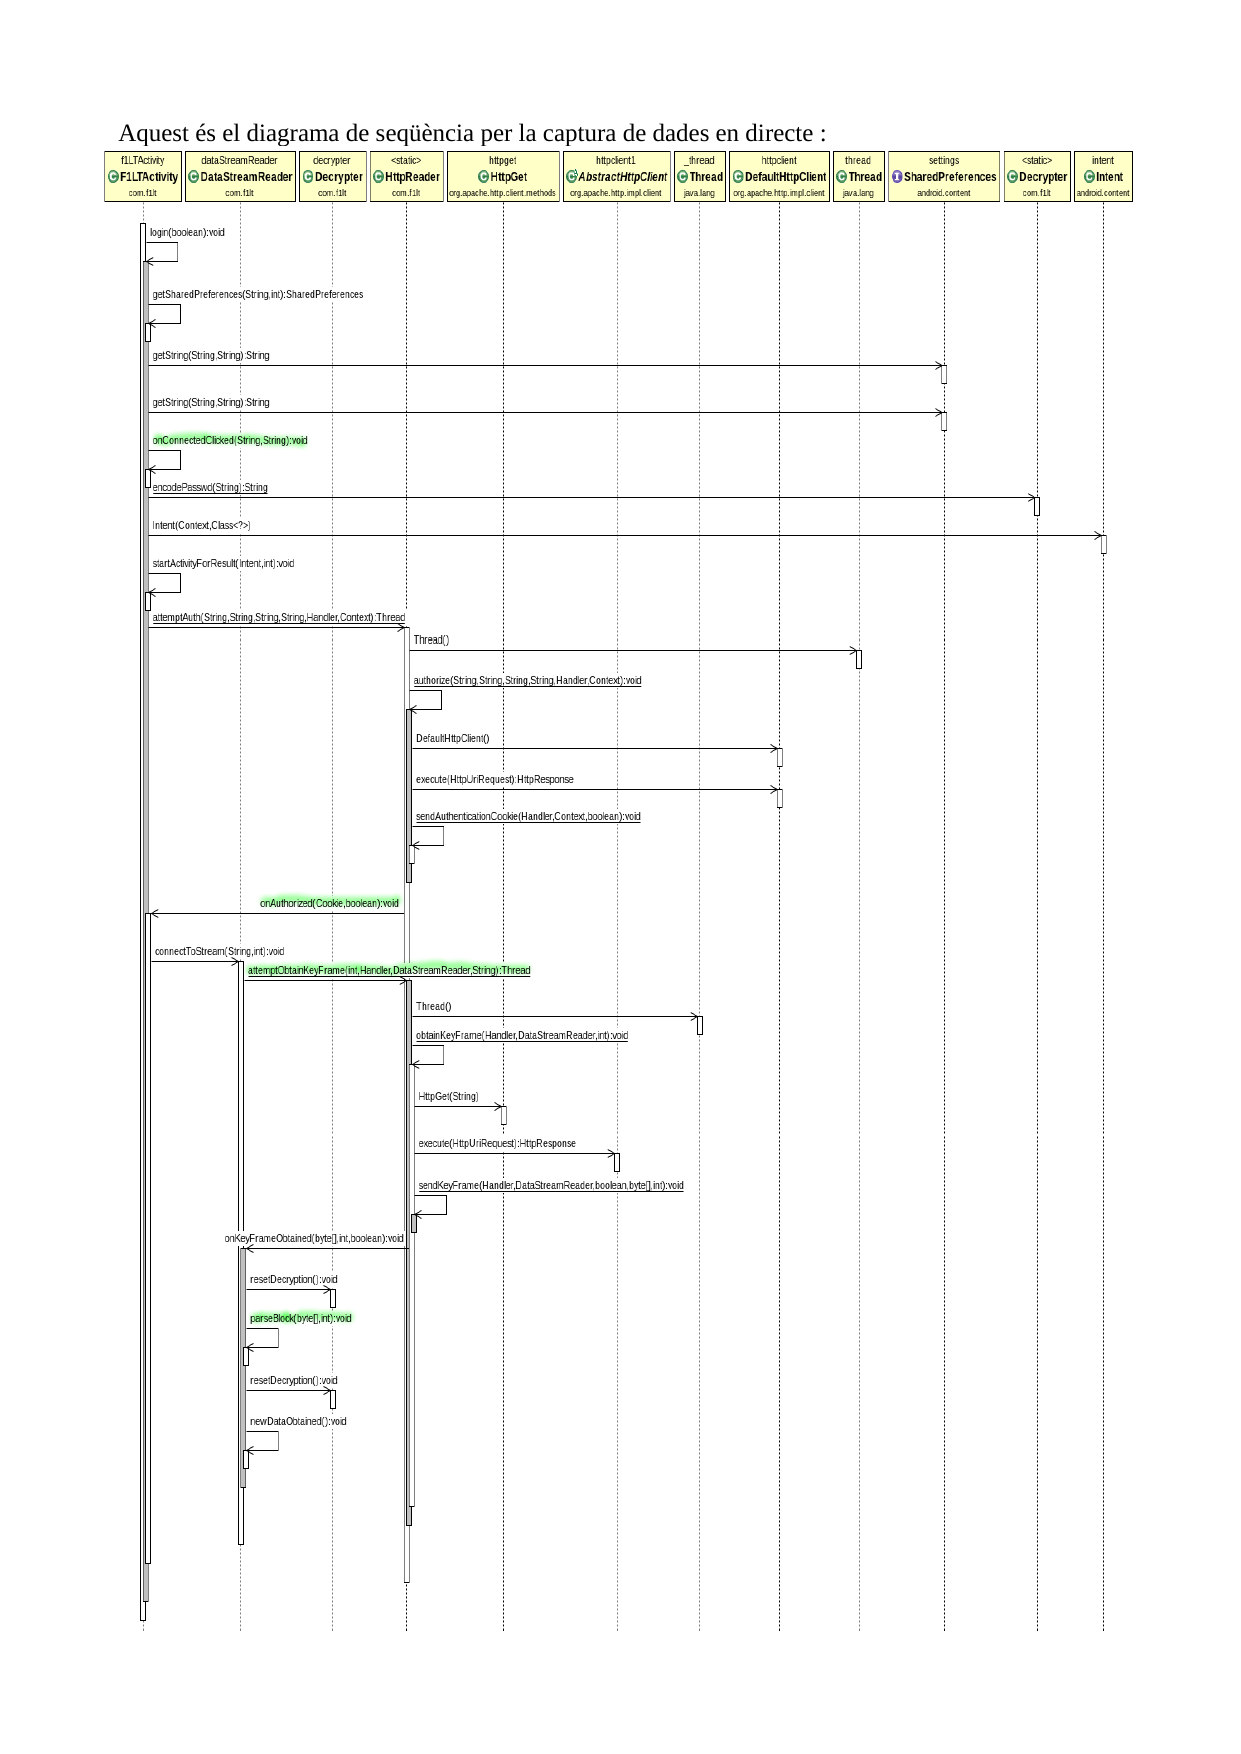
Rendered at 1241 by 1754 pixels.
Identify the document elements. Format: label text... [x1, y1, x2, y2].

picture [100, 146, 1140, 1631]
text Aquest és el diagrama de seqüència per la captura de dades en directe : [118, 118, 1122, 146]
